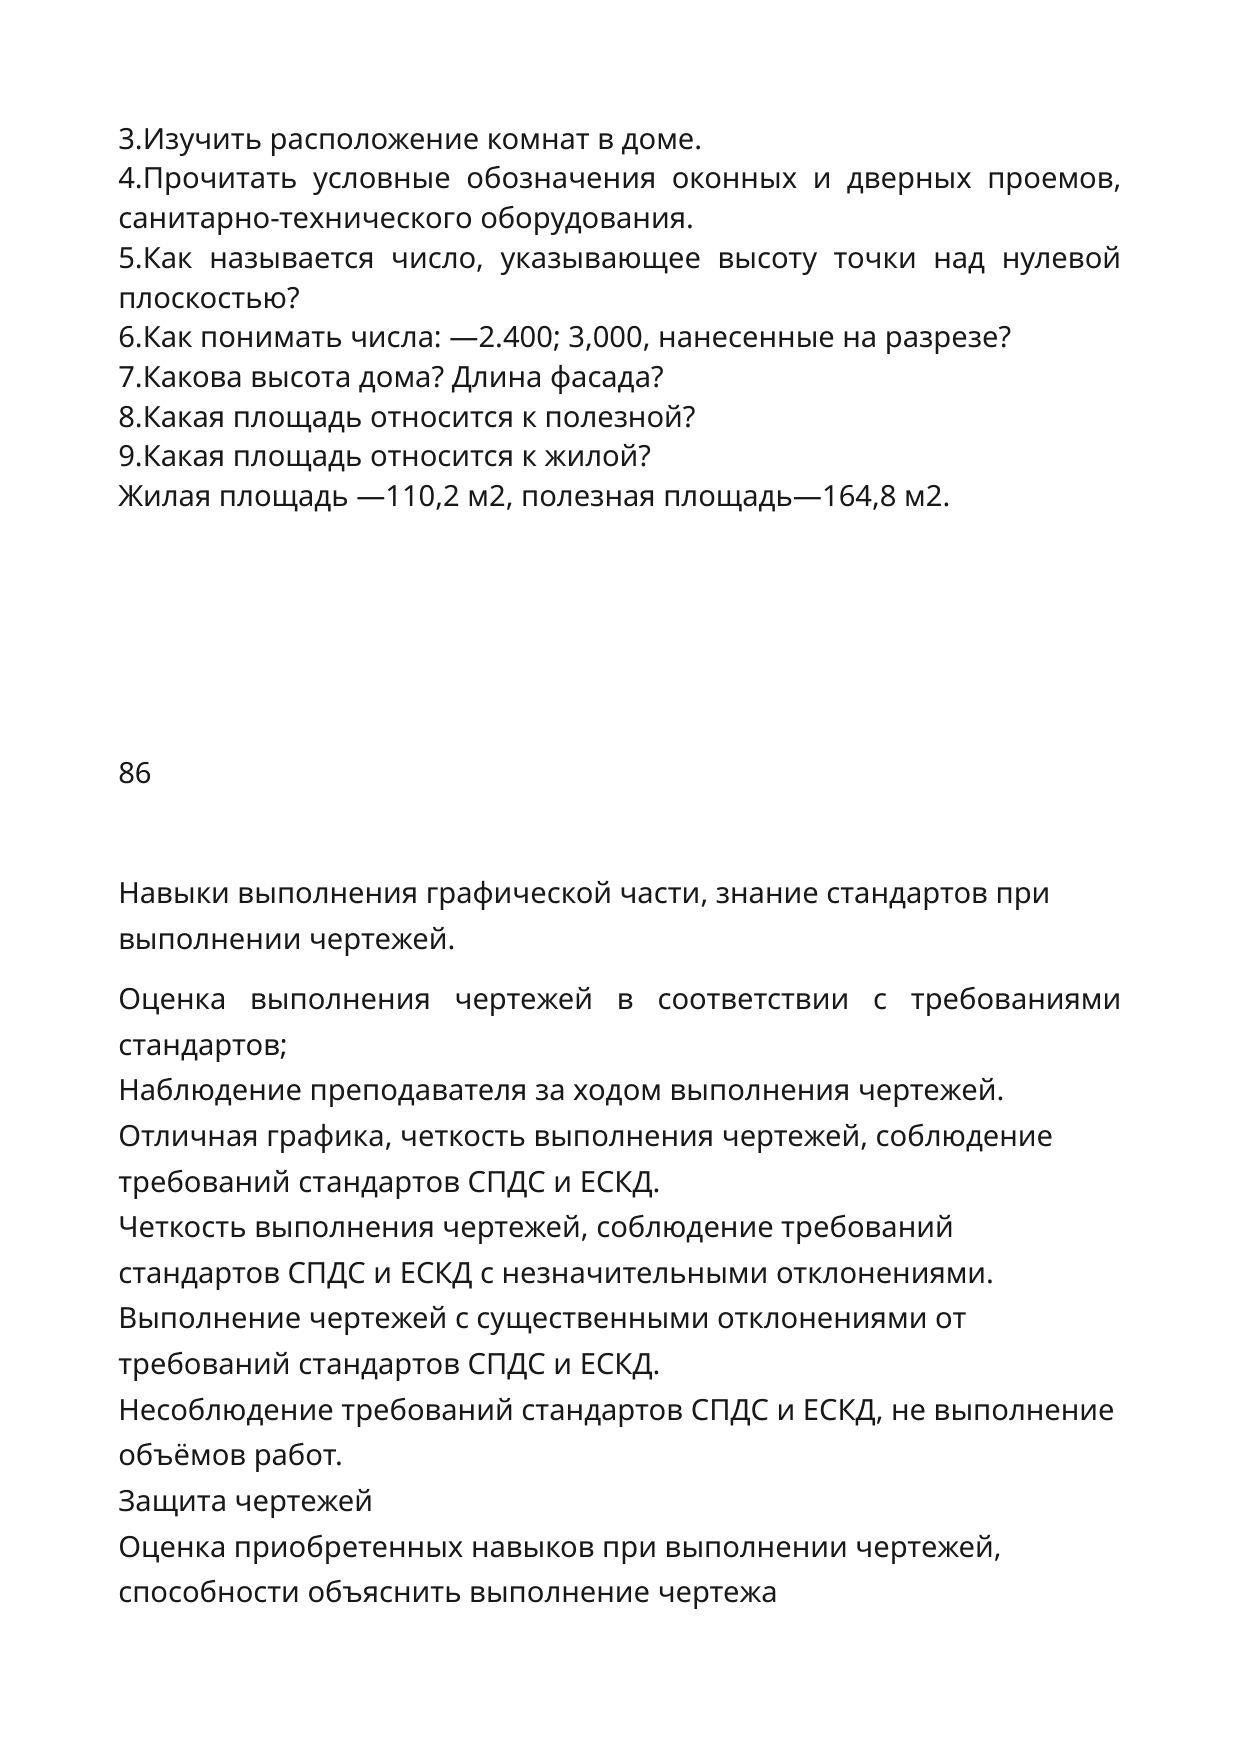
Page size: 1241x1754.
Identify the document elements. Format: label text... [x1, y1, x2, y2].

text Четкость выполнения чертежей, соблюдение требований стандартов СПДС и ЕСКД с незначительными отклонениями. [118, 1206, 1122, 1292]
list Какая площадь относится к полезной? [118, 396, 1122, 436]
text Несоблюдение требований стандартов СПДС и ЕСКД, не выполнение объёмов работ. [118, 1389, 1122, 1474]
list Как понимать числа: —2.400; 3,000, нанесенные на разрезе? [118, 317, 1122, 356]
list Какая площадь относится к жилой? [118, 436, 1122, 475]
text Выполнение чертежей с существенными отклонениями от требований стандартов СПДС и ЕСКД. [118, 1298, 1122, 1383]
text 86 [118, 752, 1122, 792]
text Защита чертежей [118, 1480, 1122, 1520]
list Какова высота дома? Длина фасада? [118, 356, 1122, 396]
list Прочитать условные обозначения оконных и дверных проемов, санитарно-технического оборудования. [118, 158, 1122, 237]
text Отличная графика, четкость выполнения чертежей, соблюдение требований стандартов СПДС и ЕСКД. [118, 1115, 1122, 1201]
text Навыки выполнения графической части, знание стандартов при выполнении чертежей. [118, 872, 1122, 958]
list Изучить расположение комнат в доме. [118, 118, 1122, 158]
text Наблюдение преподавателя за ходом выполнения чертежей. [118, 1069, 1122, 1109]
text Оценка выполнения чертежей в соответствии с требованиями стандартов; [118, 978, 1122, 1064]
text Жилая площадь —110,2 м2, полезная площадь—164,8 м2. [118, 475, 1122, 515]
text Оценка приобретенных навыков при выполнении чертежей, способности объяснить выполнение чертежа [118, 1526, 1122, 1611]
list Как называется число, указывающее высоту точки над нулевой плоскостью? [118, 237, 1122, 317]
